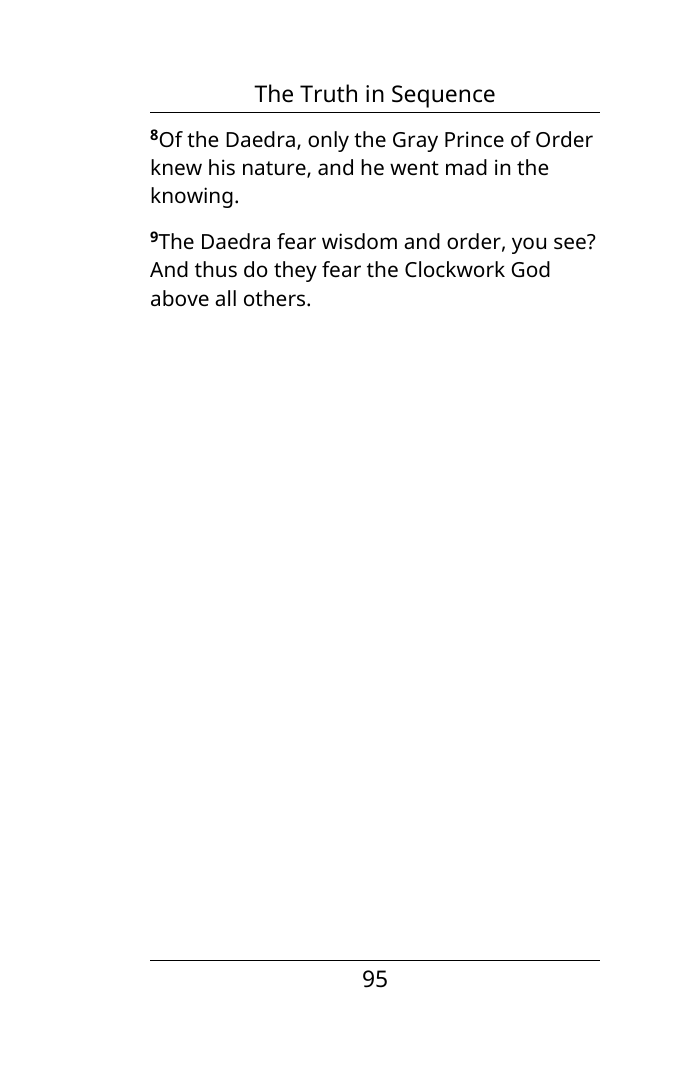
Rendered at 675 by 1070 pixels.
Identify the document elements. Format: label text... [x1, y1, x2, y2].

text 8Of the Daedra, only the Gray Prince of Order knew his nature, and he went mad in the knowing. [150, 125, 600, 210]
text 9The Daedra fear wisdom and order, you see? And thus do they fear the Clockwork God above all others. [150, 227, 600, 312]
